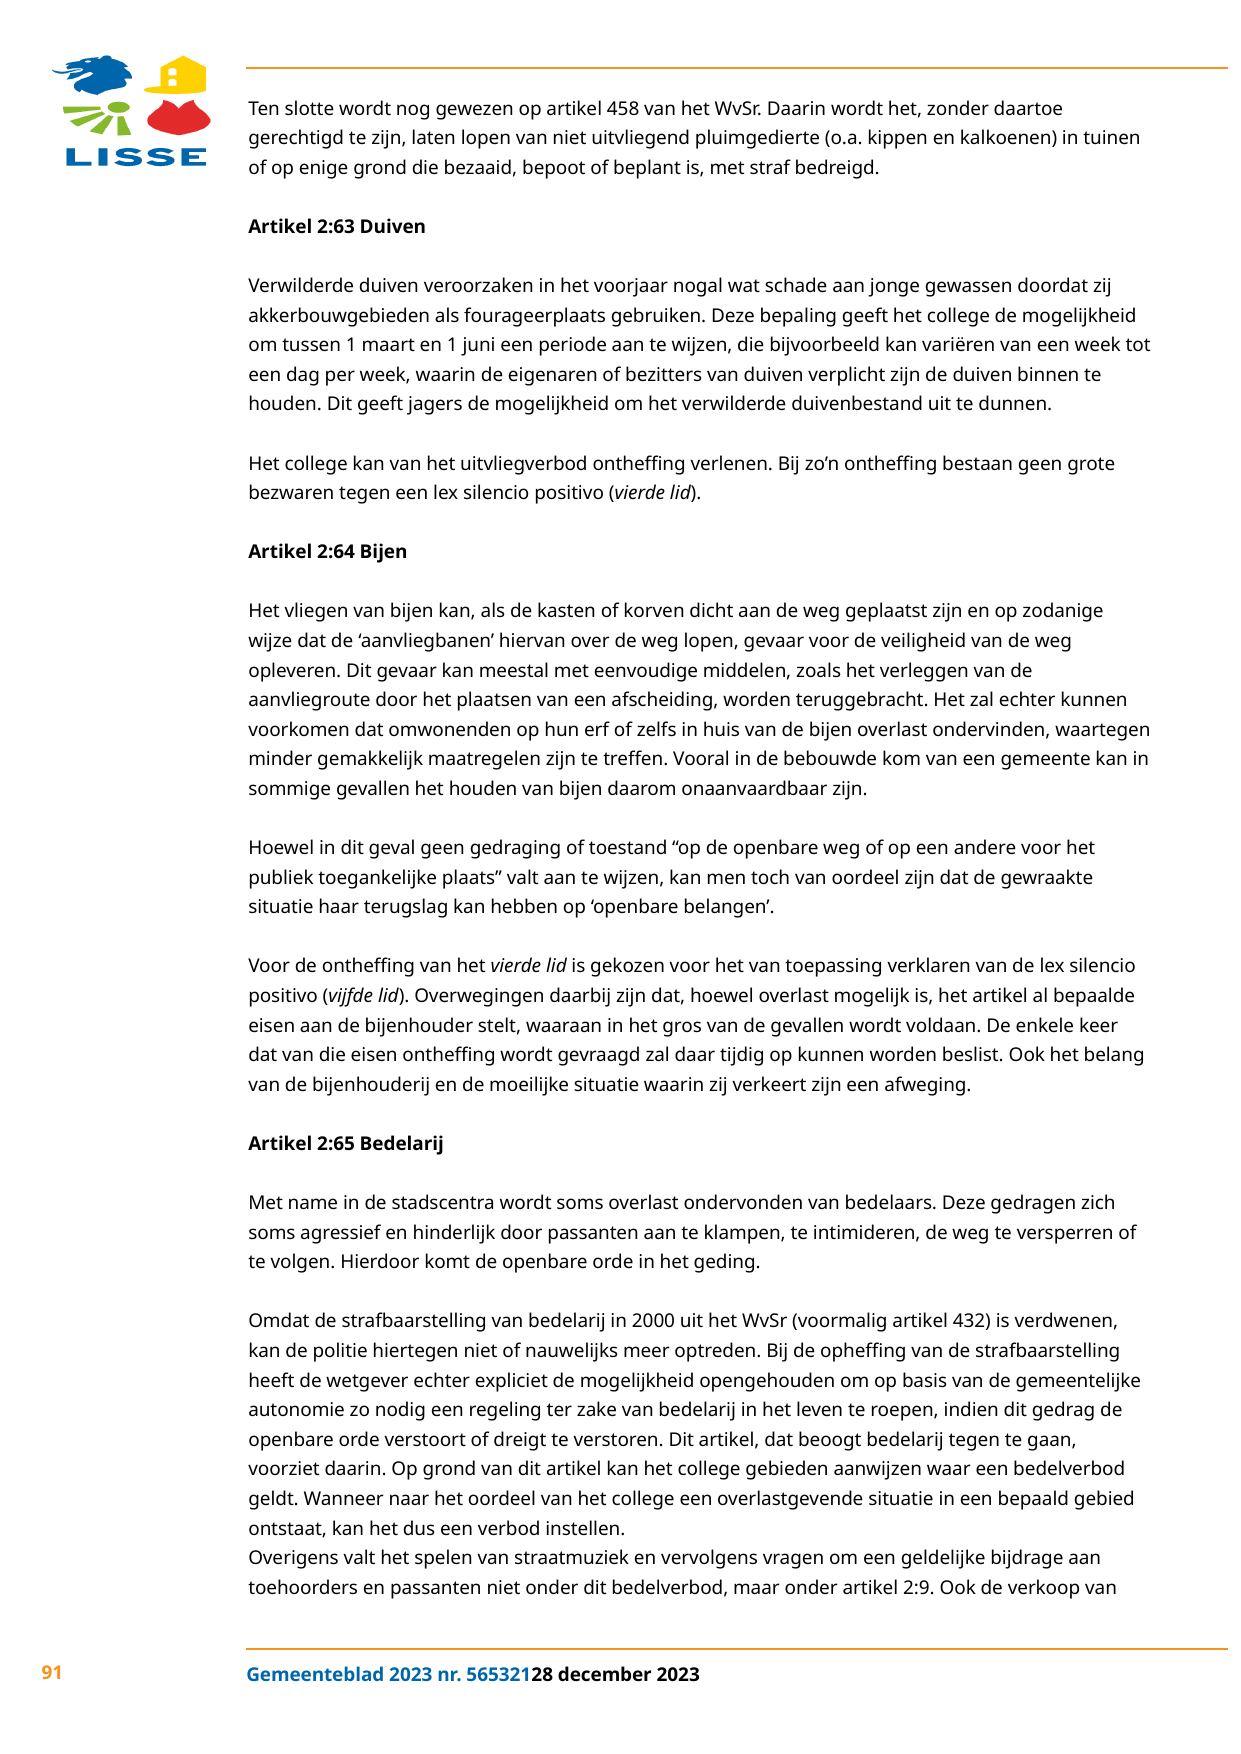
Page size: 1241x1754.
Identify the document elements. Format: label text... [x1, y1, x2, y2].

text Omdat de strafbaarstelling van bedelarij in 2000 uit het WvSr (voormalig artikel 432) is verdwenen, kan de politie hiertegen niet of nauwelijks meer optreden. Bij de opheffing van de strafbaarstelling heeft de wetgever echter expliciet de mogelijkheid opengehouden om op basis van de gemeentelijke autonomie zo nodig een regeling ter zake van bedelarij in het leven te roepen, indien dit gedrag de openbare orde verstoort of dreigt te verstoren. Dit artikel, dat beoogt bedelarij tegen te gaan, voorziet daarin. Op grond van dit artikel kan het college gebieden aanwijzen waar een bedelverbod geldt. Wanneer naar het oordeel van het college een overlastgevende situatie in een bepaald gebied ontstaat, kan het dus een verbod instellen. [248, 1308, 1152, 1541]
text Het vliegen van bijen kan, als de kasten of korven dicht aan de weg geplaatst zijn en op zodanige wijze dat de ‘aanvliegbanen’ hiervan over de weg lopen, gevaar voor de veiligheid van de weg opleveren. Dit gevaar kan meestal met eenvoudige middelen, zoals het verleggen van de aanvliegroute door het plaatsen van een afscheiding, worden teruggebracht. Het zal echter kunnen voorkomen dat omwonenden op hun erf of zelfs in huis van de bijen overlast ondervinden, waartegen minder gemakkelijk maatregelen zijn te treffen. Vooral in de bebouwde kom van een gemeente kan in sommige gevallen het houden van bijen daarom onaanvaardbaar zijn. [248, 598, 1152, 801]
text Met name in de stadscentra wordt soms overlast ondervonden van bedelaars. Deze gedragen zich soms agressief en hinderlijk door passanten aan te klampen, te intimideren, de weg te versperren of te volgen. Hierdoor komt de openbare orde in het geding. [248, 1189, 1152, 1274]
text Hoewel in dit geval geen gedraging of toestand “op de openbare weg of op een andere voor het publiek toegankelijke plaats” valt aan te wijzen, kan men toch van oordeel zijn dat de gewraakte situatie haar terugslag kan hebben op ‘openbare belangen’. [248, 834, 1152, 919]
text Ten slotte wordt nog gewezen op artikel 458 van het WvSr. Daarin wordt het, zonder daartoe gerechtigd te zijn, laten lopen van niet uitvliegend pluimgedierte (o.a. kippen en kalkoenen) in tuinen of op enige grond die bezaaid, bepoot of beplant is, met straf bedreigd. [248, 95, 1152, 180]
text Artikel 2:63 Duiven [248, 213, 1152, 239]
text Verwilderde duiven veroorzaken in het voorjaar nogal wat schade aan jonge gewassen doordat zij akkerbouwgebieden als fourageerplaats gebruiken. Deze bepaling geeft het college de mogelijkheid om tussen 1 maart en 1 juni een periode aan te wijzen, die bijvoorbeeld kan variëren van een week tot een dag per week, waarin de eigenaren of bezitters van duiven verplicht zijn de duiven binnen te houden. Dit geeft jagers de mogelijkheid om het verwilderde duivenbestand uit te dunnen. [248, 272, 1152, 416]
text Artikel 2:64 Bijen [248, 538, 1152, 564]
picture [41, 47, 231, 172]
text Het college kan van het uitvliegverbod ontheffing verlenen. Bij zo’n ontheffing bestaan geen grote bezwaren tegen een lex silencio positivo (vierde lid). [248, 450, 1152, 505]
text Artikel 2:65 Bedelarij [248, 1130, 1152, 1156]
text Overigens valt het spelen van straatmuziek en vervolgens vragen om een geldelijke bijdrage aan toehoorders en passanten niet onder dit bedelverbod, maar onder artikel 2:9. Ook de verkoop van [248, 1544, 1152, 1600]
text Voor de ontheffing van het vierde lid is gekozen voor het van toepassing verklaren van de lex silencio positivo (vijfde lid). Overwegingen daarbij zijn dat, hoewel overlast mogelijk is, het artikel al bepaalde eisen aan de bijenhouder stelt, waaraan in het gros van de gevallen wordt voldaan. De enkele keer dat van die eisen ontheffing wordt gevraagd zal daar tijdig op kunnen worden beslist. Ook het belang van de bijenhouderij en de moeilijke situatie waarin zij verkeert zijn een afweging. [248, 953, 1152, 1097]
